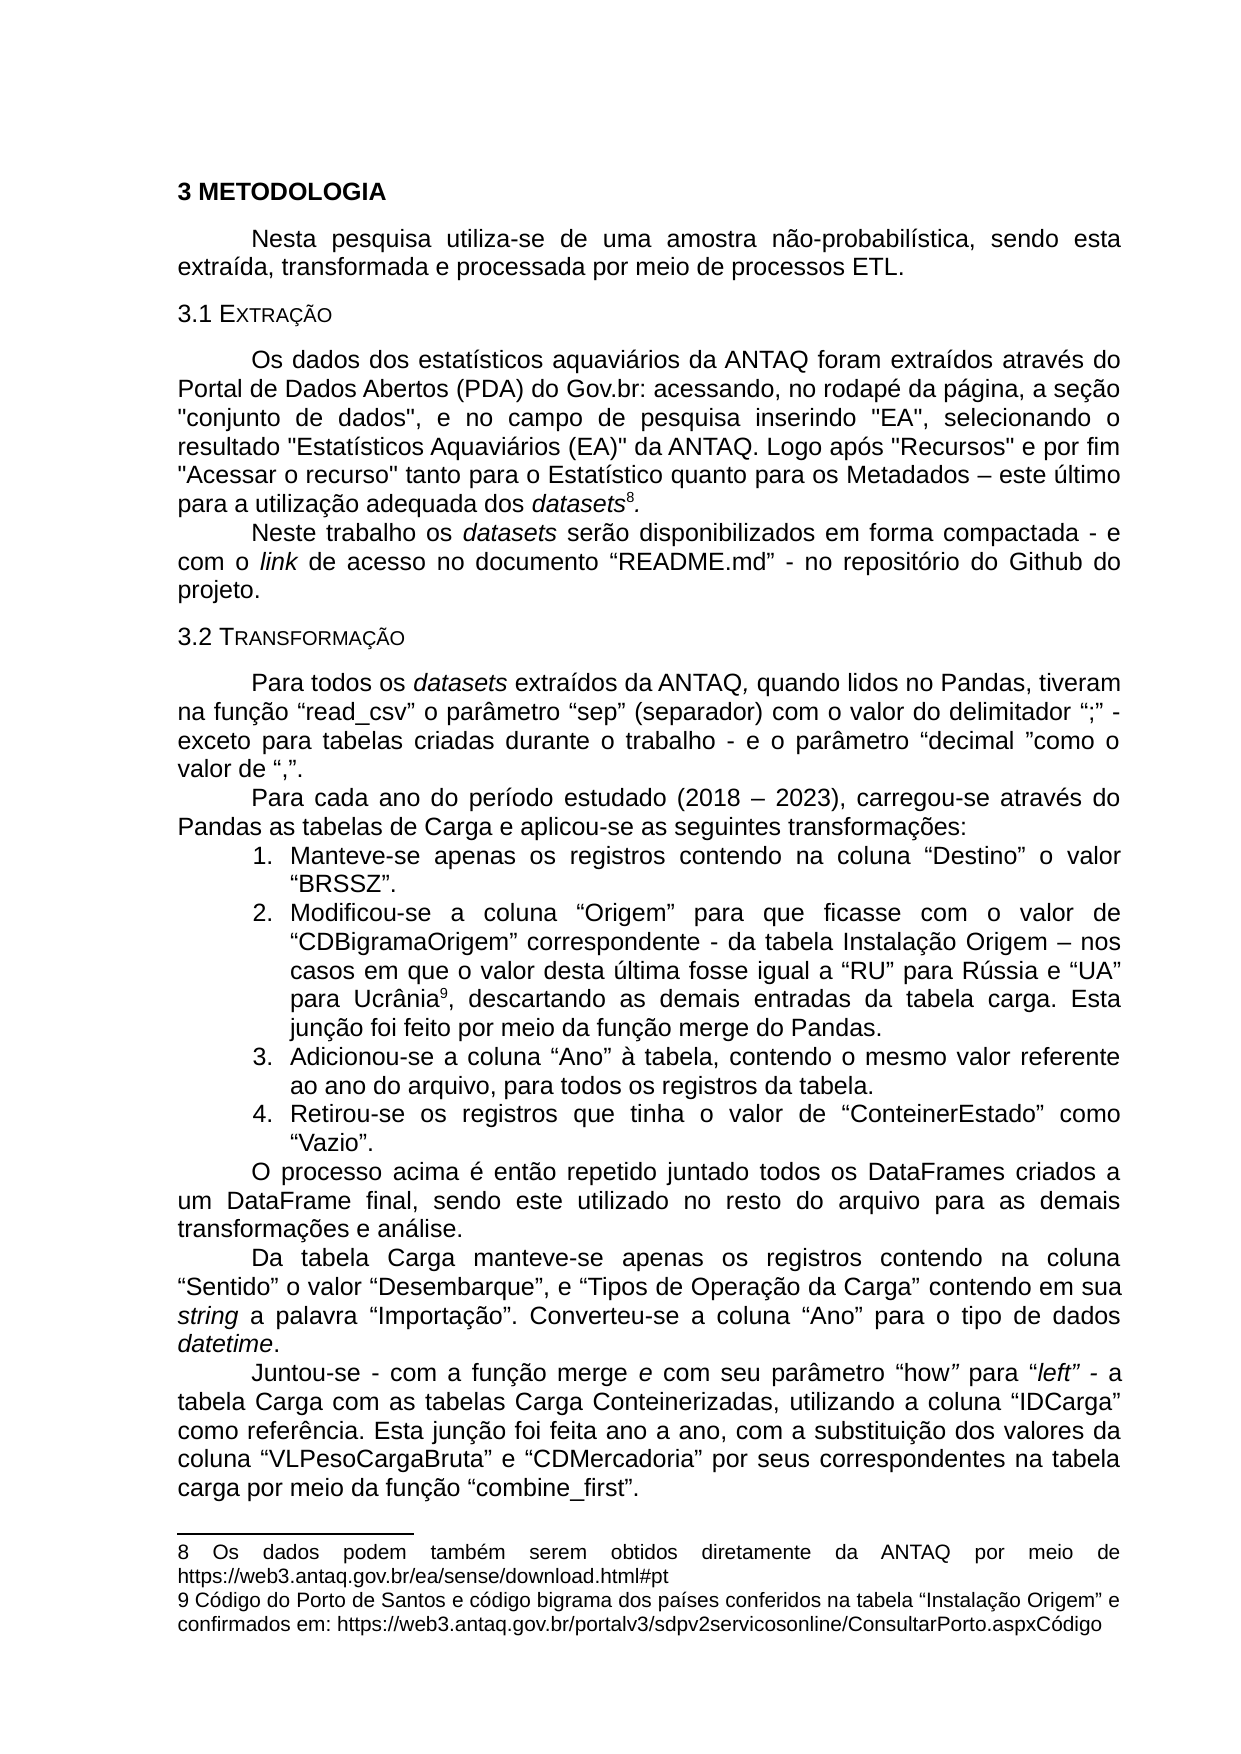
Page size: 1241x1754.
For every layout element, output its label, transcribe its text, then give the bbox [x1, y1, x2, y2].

text Para cada ano do período estudado (2018 – 2023), carregou-se através do Pandas as tabelas de Carga e aplicou-se as seguintes transformações: [177, 783, 1122, 841]
text Neste trabalho os datasets serão disponibilizados em forma compactada - e com o link de acesso no documento “README.md” - no repositório do Github do projeto. [177, 518, 1122, 604]
list Modificou-se a coluna “Origem” para que ficasse com o valor de “CDBigramaOrigem” correspondente - da tabela Instalação Origem – nos casos em que o valor desta última fosse igual a “RU” para Rússia e “UA” para Ucrânia, descartando as demais entradas da tabela carga. Esta junção foi feito por meio da função merge do Pandas. [252, 898, 1122, 1042]
text O processo acima é então repetido juntado todos os DataFrames criados a um DataFrame final, sendo este utilizado no resto do arquivo para as demais transformações e análise. [177, 1157, 1122, 1243]
list Retirou-se os registros que tinha o valor de “ConteinerEstado” como “Vazio”. [252, 1099, 1122, 1157]
list Código do Porto de Santos e código bigrama dos países conferidos na tabela “Instalação Origem” e confirmados em: https://web3.antaq.gov.br/portalv3/sdpv2servicosonline/ConsultarPorto.aspxCódigo [177, 1588, 1122, 1636]
text Para todos os datasets extraídos da ANTAQ, quando lidos no Pandas, tiveram na função “read_csv” o parâmetro “sep” (separador) com o valor do delimitador “;” - exceto para tabelas criadas durante o trabalho - e o parâmetro “decimal ”como o valor de “,”. [177, 668, 1122, 783]
subtitle Extração [177, 299, 1122, 328]
list Manteve-se apenas os registros contendo na coluna “Destino” o valor “BRSSZ”. [252, 841, 1122, 898]
text Juntou-se - com a função merge e com seu parâmetro “how” para “left” - a tabela Carga com as tabelas Carga Conteinerizadas, utilizando a coluna “IDCarga” como referência. Esta junção foi feita ano a ano, com a substituição dos valores da coluna “VLPesoCargaBruta” e “CDMercadoria” por seus correspondentes na tabela carga por meio da função “combine_first”. [177, 1358, 1122, 1502]
subtitle METODOLOGIA [177, 177, 1122, 206]
text Nesta pesquisa utiliza-se de uma amostra não-probabilística, sendo esta extraída, transformada e processada por meio de processos ETL. [177, 224, 1122, 281]
text Os dados dos estatísticos aquaviários da ANTAQ foram extraídos através do Portal de Dados Abertos (PDA) do Gov.br: acessando, no rodapé da página, a seção "conjunto de dados", e no campo de pesquisa inserindo "EA", selecionando o resultado "Estatísticos Aquaviários (EA)" da ANTAQ. Logo após "Recursos" e por fim "Acessar o recurso" tanto para o Estatístico quanto para os Metadados – este último para a utilização adequada dos datasets. [177, 345, 1122, 518]
text Os dados podem também serem obtidos diretamente da ANTAQ por meio de https://web3.antaq.gov.br/ea/sense/download.html#pt [177, 1540, 1122, 1588]
text Da tabela Carga manteve-se apenas os registros contendo na coluna “Sentido” o valor “Desembarque”, e “Tipos de Operação da Carga” contendo em sua string a palavra “Importação”. Converteu-se a coluna “Ano” para o tipo de dados datetime. [177, 1243, 1122, 1358]
list Adicionou-se a coluna “Ano” à tabela, contendo o mesmo valor referente ao ano do arquivo, para todos os registros da tabela. [252, 1042, 1122, 1099]
subtitle Transformação [177, 622, 1122, 651]
